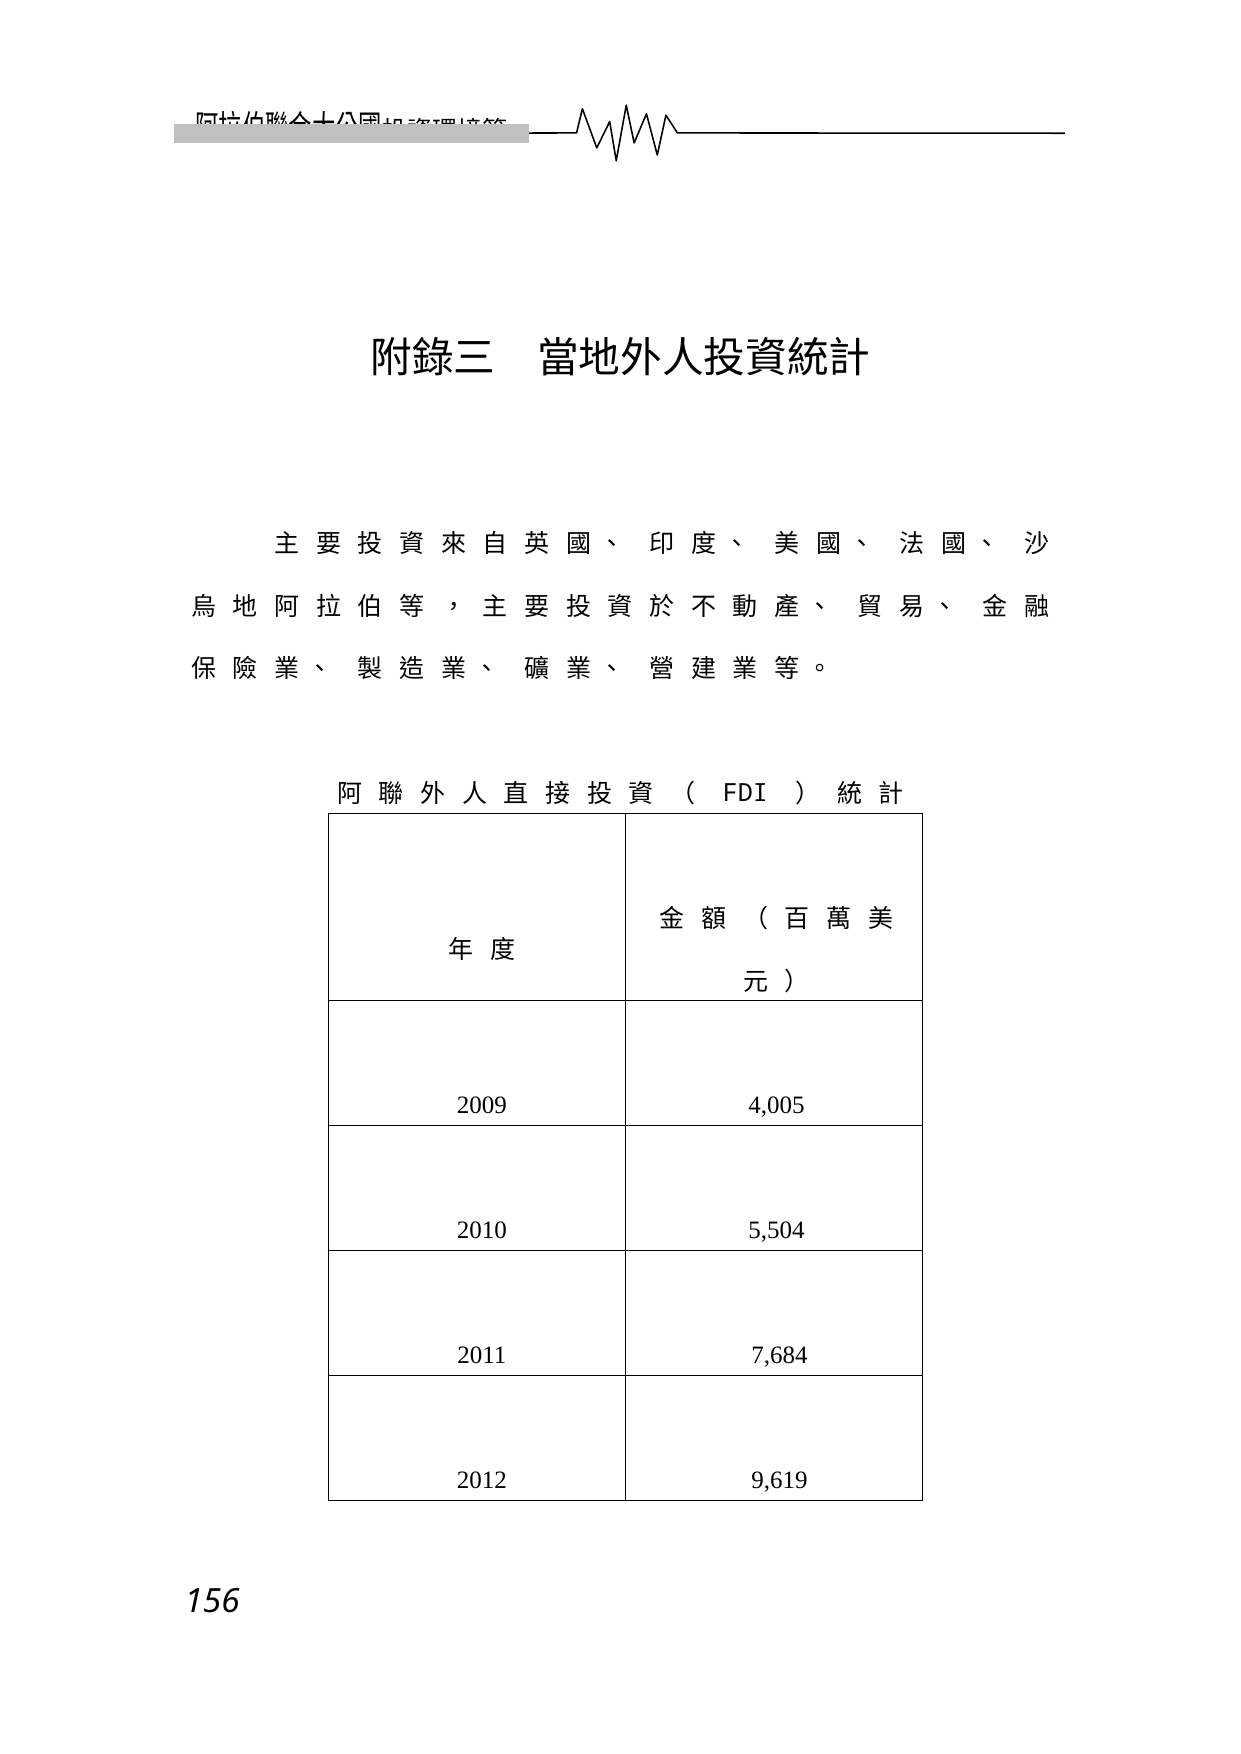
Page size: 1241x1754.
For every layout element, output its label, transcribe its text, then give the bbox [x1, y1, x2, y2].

table_cell 2009 [329, 1001, 625, 1125]
table_cell 2012 [329, 1376, 625, 1500]
table_header 年度 [329, 814, 625, 1000]
table_cell 4,005 [626, 1001, 922, 1125]
text 主要投資來自英國、印度、美國、法國、沙烏地阿拉伯等，主要投資於不動產、貿易、金融保險業、製造業、礦業、營建業等。 [183, 500, 1058, 688]
table_header 金額（百萬美元） [626, 814, 922, 1000]
table_cell 7,684 [626, 1251, 922, 1375]
text 附錄三 當地外人投資統計 [183, 313, 1058, 375]
text 阿聯外人直接投資（FDI）統計 [183, 750, 1058, 813]
table_cell 9,619 [626, 1376, 922, 1500]
table_cell 2011 [329, 1251, 625, 1375]
table_cell 5,504 [626, 1126, 922, 1250]
table_cell 2010 [329, 1126, 625, 1250]
